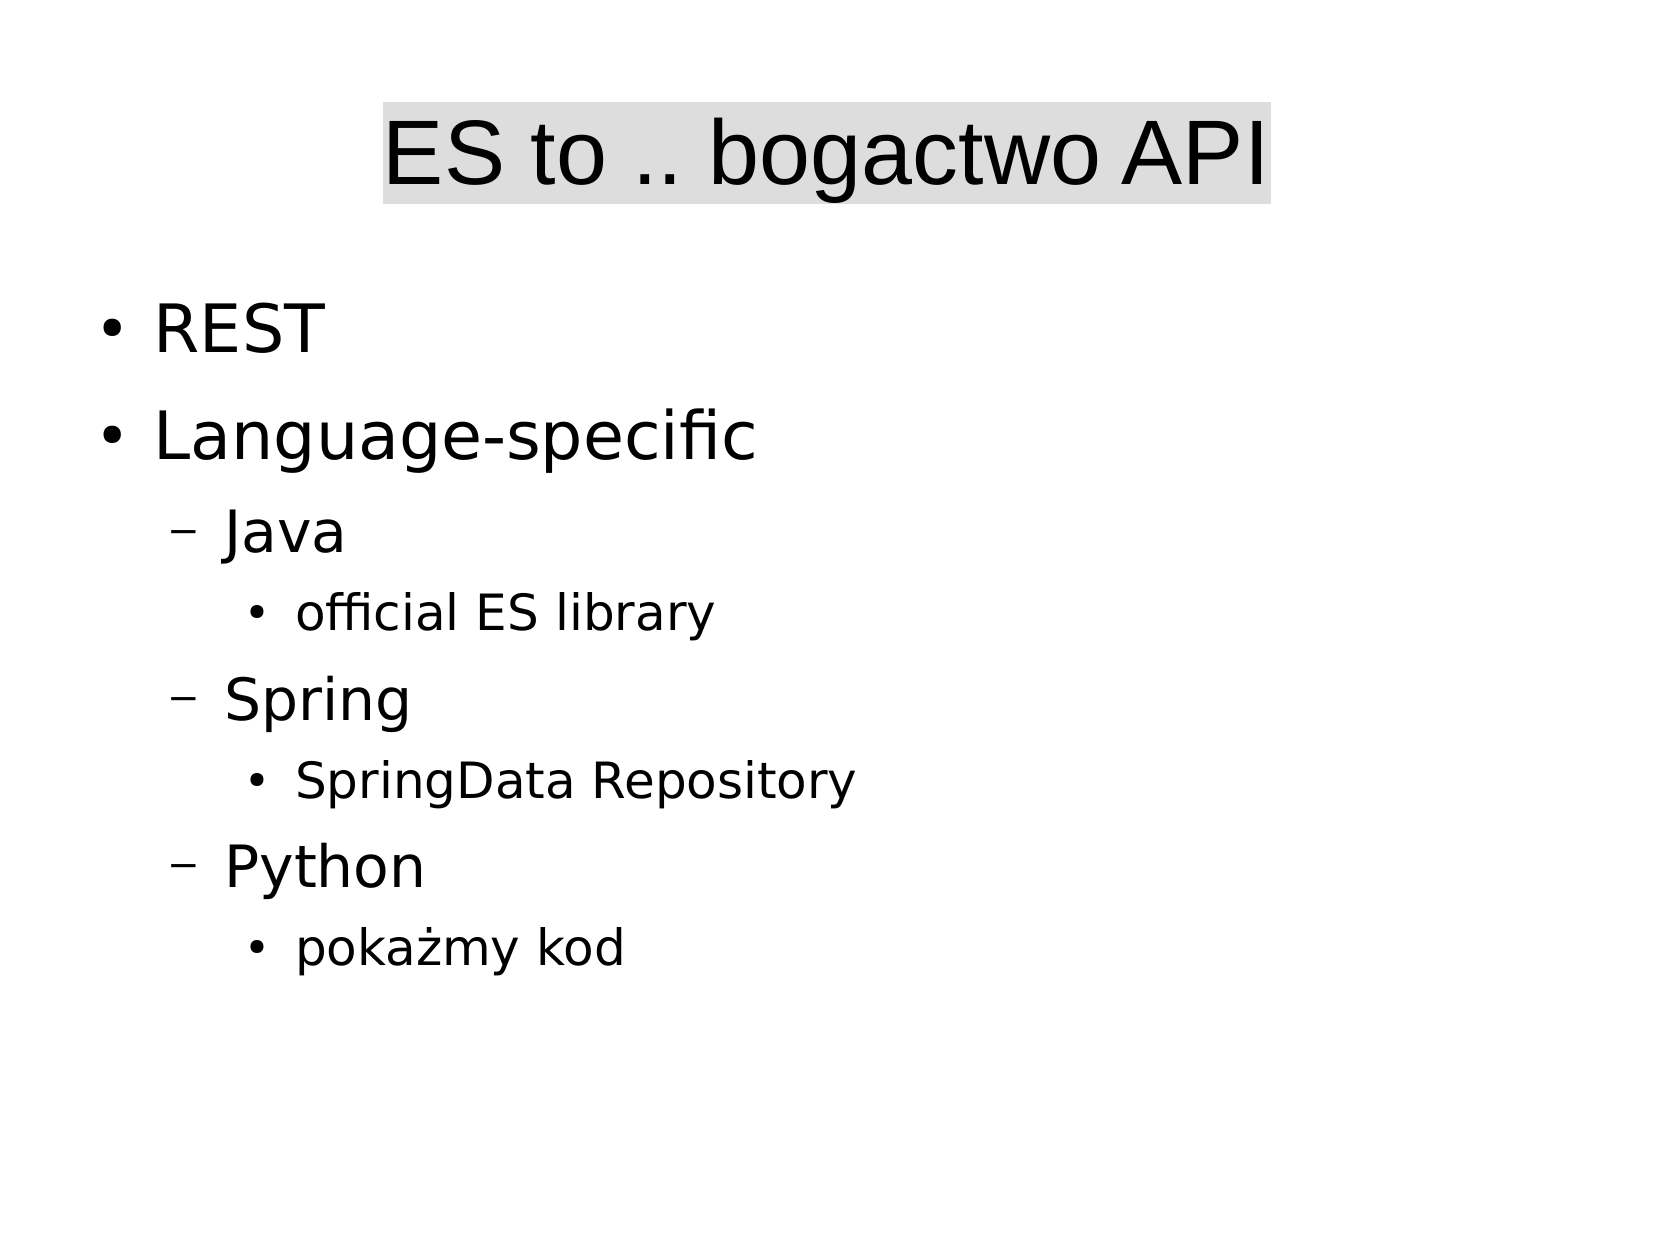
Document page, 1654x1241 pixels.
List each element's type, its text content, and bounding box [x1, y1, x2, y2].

list REST Language-specific Java official ES library Spring SpringData Repository Python pokażmy kod [82, 290, 1571, 1010]
title ES to .. bogactwo API [82, 49, 1571, 257]
